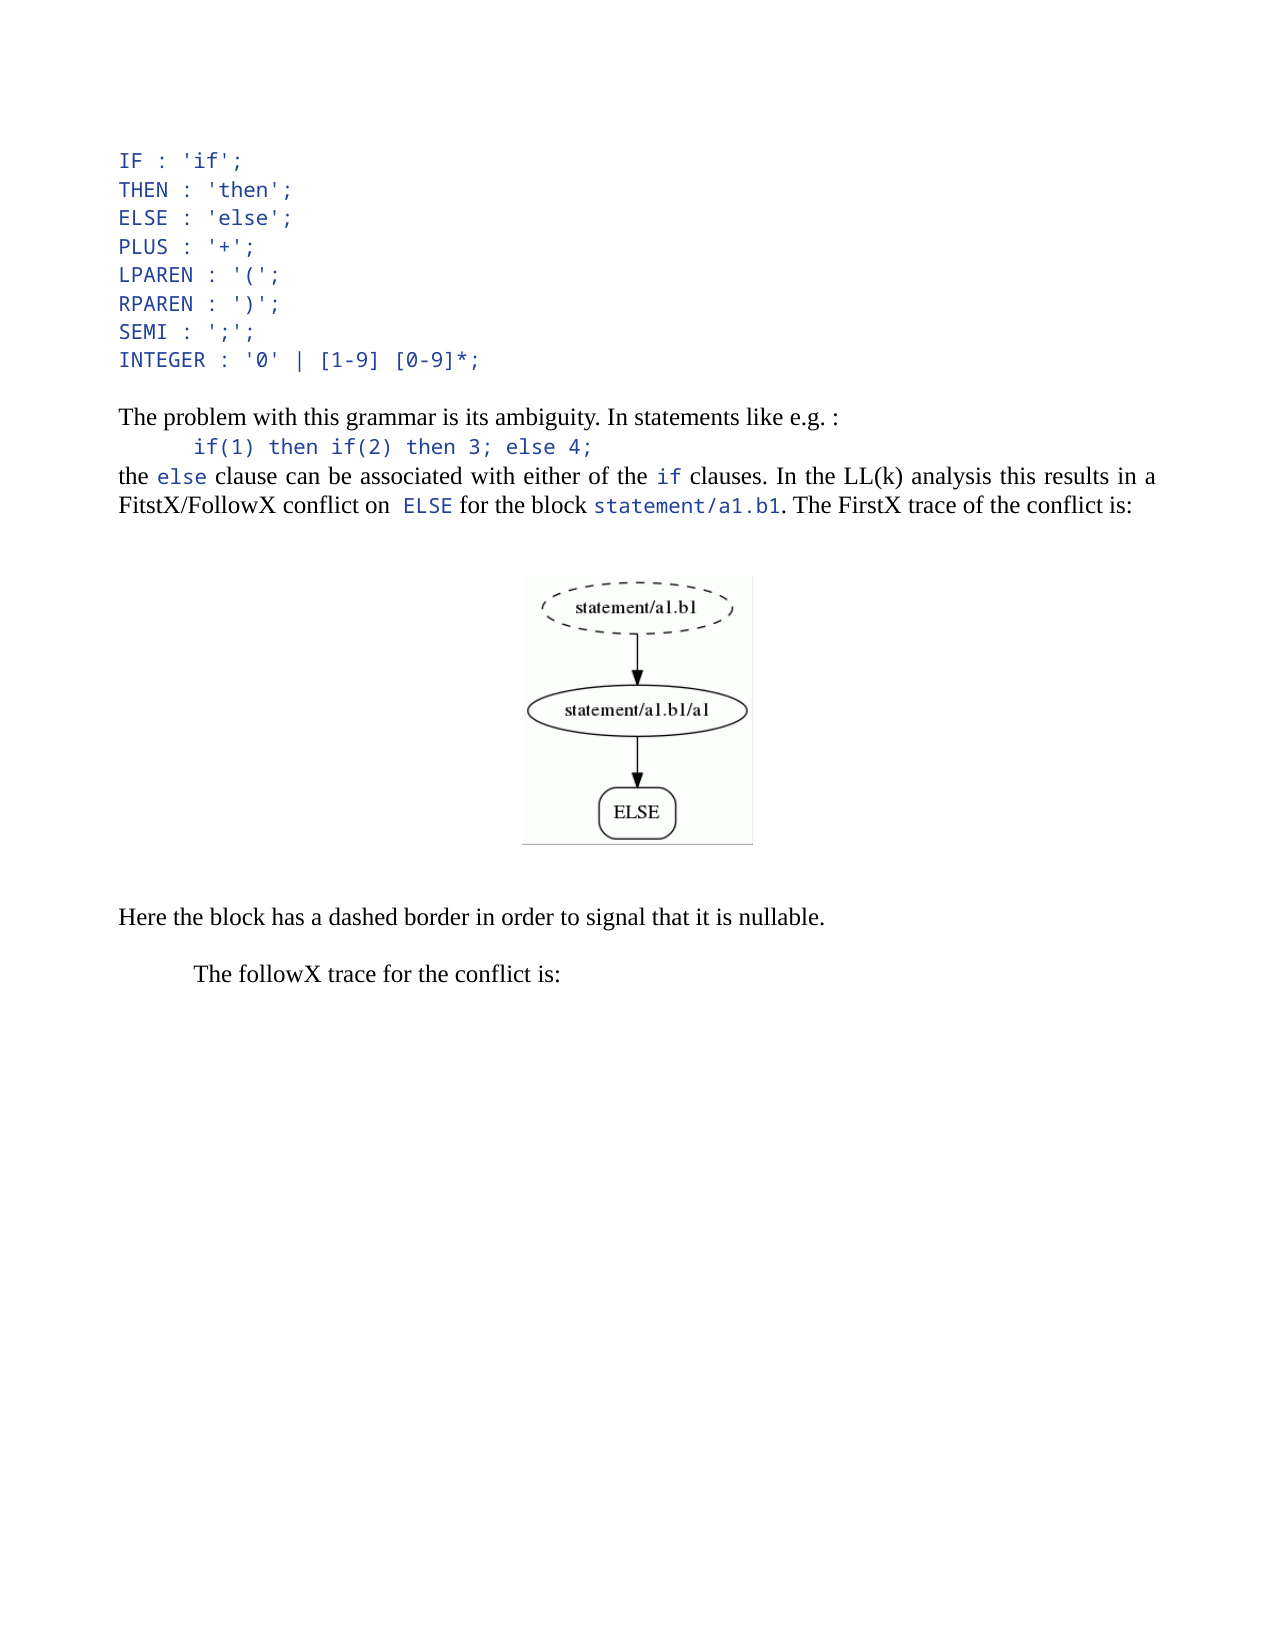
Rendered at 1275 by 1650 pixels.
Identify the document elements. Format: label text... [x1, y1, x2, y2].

text The followX trace for the conflict is: [118, 959, 1157, 988]
text SEMI : ';'; [118, 317, 1157, 346]
text RPAREN : ')'; [118, 289, 1157, 317]
text IF : 'if'; [118, 147, 1157, 175]
picture [522, 577, 753, 845]
text ELSE : 'else'; [118, 203, 1157, 232]
text Here the block has a dashed border in order to signal that it is nullable. [118, 902, 1157, 930]
text THEN : 'then'; [118, 175, 1157, 203]
text The problem with this grammar is its ambiguity. In statements like e.g. : [118, 402, 1157, 431]
text the else clause can be associated with either of the if clauses. In the LL(k) analysis this results in a FitstX/FollowX conflict on ELSE for the block statement/a1.b1. The FirstX trace of the conflict is: [118, 461, 1157, 520]
text PLUS : '+'; [118, 232, 1157, 260]
text if(1) then if(2) then 3; else 4; [118, 431, 1157, 461]
text LPAREN : '('; [118, 260, 1157, 289]
text INTEGER : '0' | [1-9] [0-9]*; [118, 346, 1157, 374]
